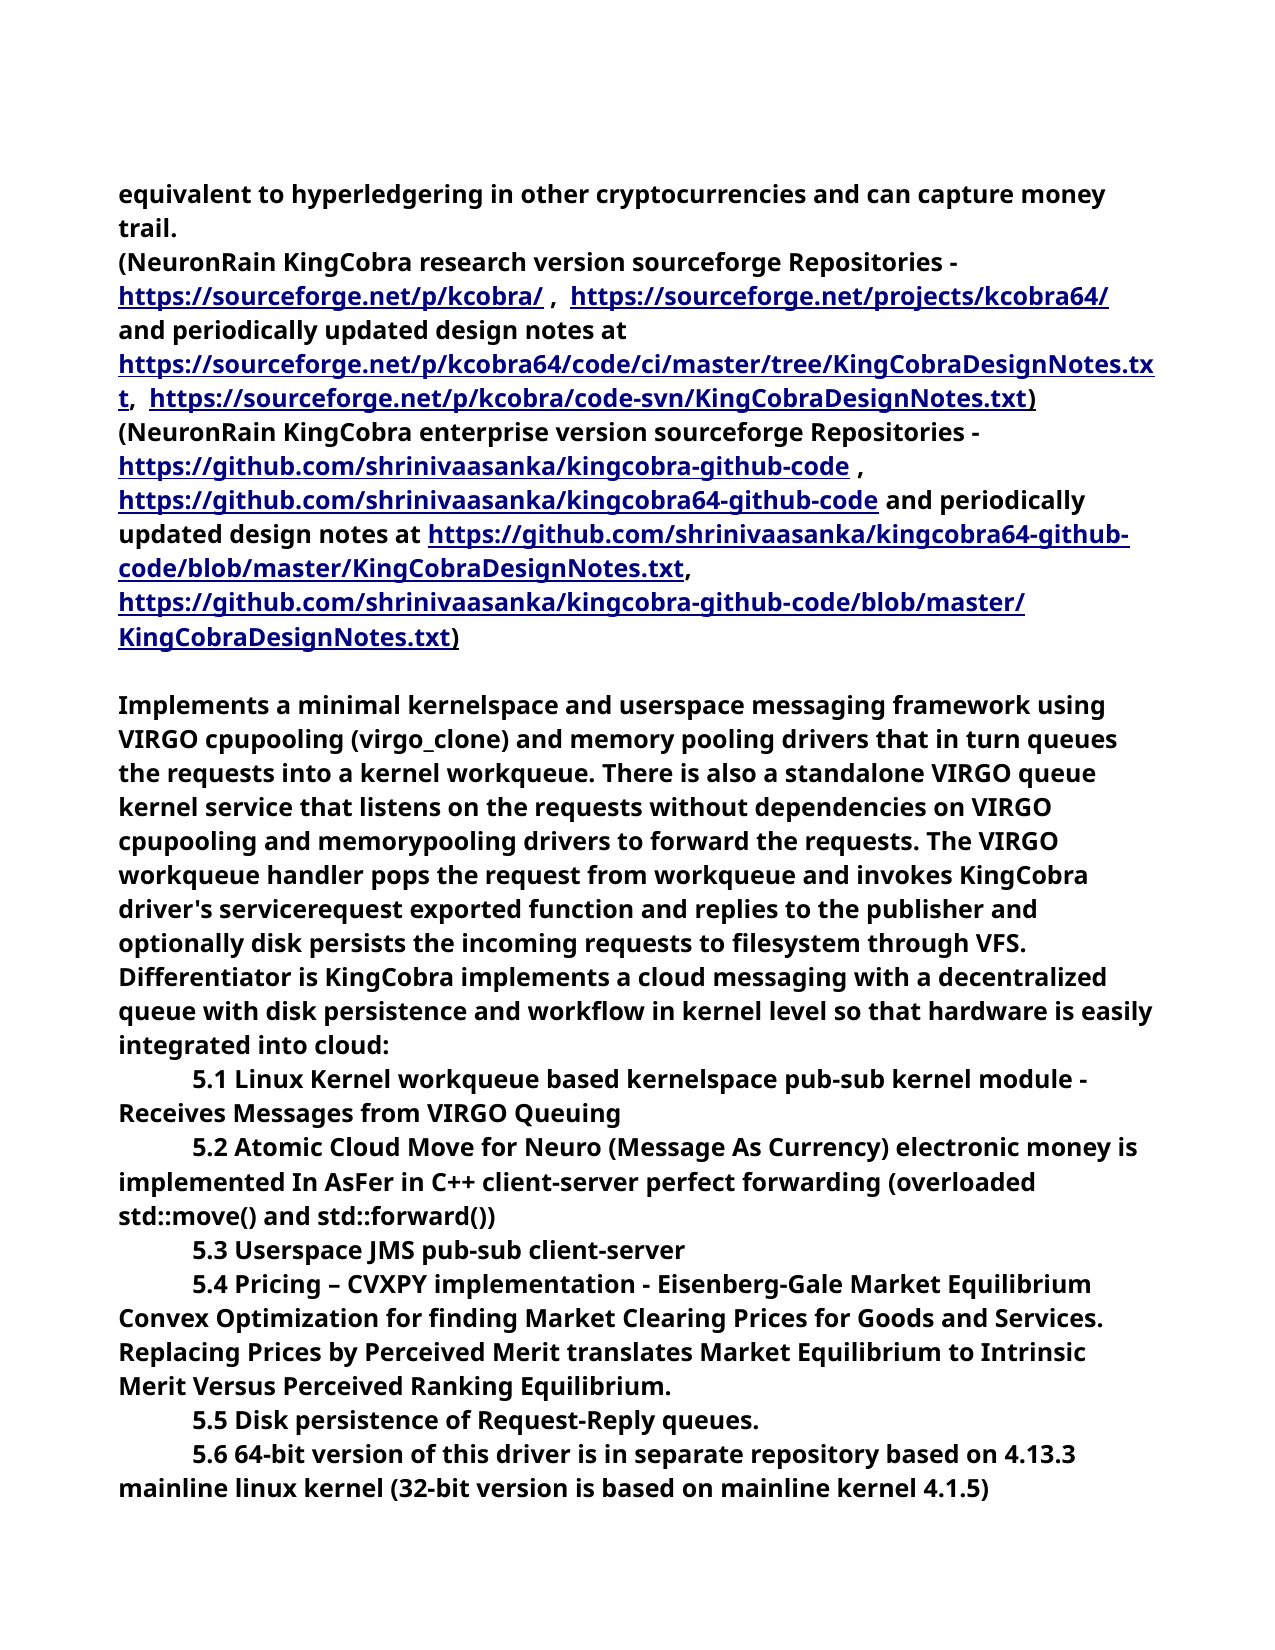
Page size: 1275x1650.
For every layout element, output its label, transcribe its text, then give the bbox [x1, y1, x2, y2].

text 5.1 Linux Kernel workqueue based kernelspace pub-sub kernel module - Receives Messages from VIRGO Queuing [118, 1062, 1157, 1130]
text 5.3 Userspace JMS pub-sub client-server [118, 1232, 1157, 1266]
text Implements a minimal kernelspace and userspace messaging framework using VIRGO cpupooling (virgo_clone) and memory pooling drivers that in turn queues the requests into a kernel workqueue. There is also a standalone VIRGO queue kernel service that listens on the requests without dependencies on VIRGO cpupooling and memorypooling drivers to forward the requests. The VIRGO workqueue handler pops the request from workqueue and invokes KingCobra driver's servicerequest exported function and replies to the publisher and optionally disk persists the incoming requests to filesystem through VFS. Differentiator is KingCobra implements a cloud messaging with a decentralized queue with disk persistence and workflow in kernel level so that hardware is easily integrated into cloud: [118, 687, 1157, 1062]
text 5.2 Atomic Cloud Move for Neuro (Message As Currency) electronic money is implemented In AsFer in C++ client-server perfect forwarding (overloaded std::move() and std::forward()) [118, 1130, 1157, 1232]
text 5.4 Pricing – CVXPY implementation - Eisenberg-Gale Market Equilibrium Convex Optimization for finding Market Clearing Prices for Goods and Services. Replacing Prices by Perceived Merit translates Market Equilibrium to Intrinsic Merit Versus Perceived Ranking Equilibrium. [118, 1266, 1157, 1403]
text (NeuronRain KingCobra enterprise version sourceforge Repositories - https://github.com/shrinivaasanka/kingcobra-github-code , https://github.com/shrinivaasanka/kingcobra64-github-code and periodically updated design notes at https://github.com/shrinivaasanka/kingcobra64-github-code/blob/master/KingCobraDesignNotes.txt, https://github.com/shrinivaasanka/kingcobra-github-code/blob/master/KingCobraDesignNotes.txt) [118, 415, 1157, 653]
text equivalent to hyperledgering in other cryptocurrencies and can capture money trail. [118, 176, 1157, 244]
text (NeuronRain KingCobra research version sourceforge Repositories - https://sourceforge.net/p/kcobra/ , https://sourceforge.net/projects/kcobra64/ and periodically updated design notes at https://sourceforge.net/p/kcobra64/code/ci/master/tree/KingCobraDesignNotes.txt, https://sourceforge.net/p/kcobra/code-svn/KingCobraDesignNotes.txt) [118, 244, 1157, 415]
text 5.6 64-bit version of this driver is in separate repository based on 4.13.3 mainline linux kernel (32-bit version is based on mainline kernel 4.1.5) [118, 1437, 1157, 1505]
text 5.5 Disk persistence of Request-Reply queues. [118, 1403, 1157, 1437]
